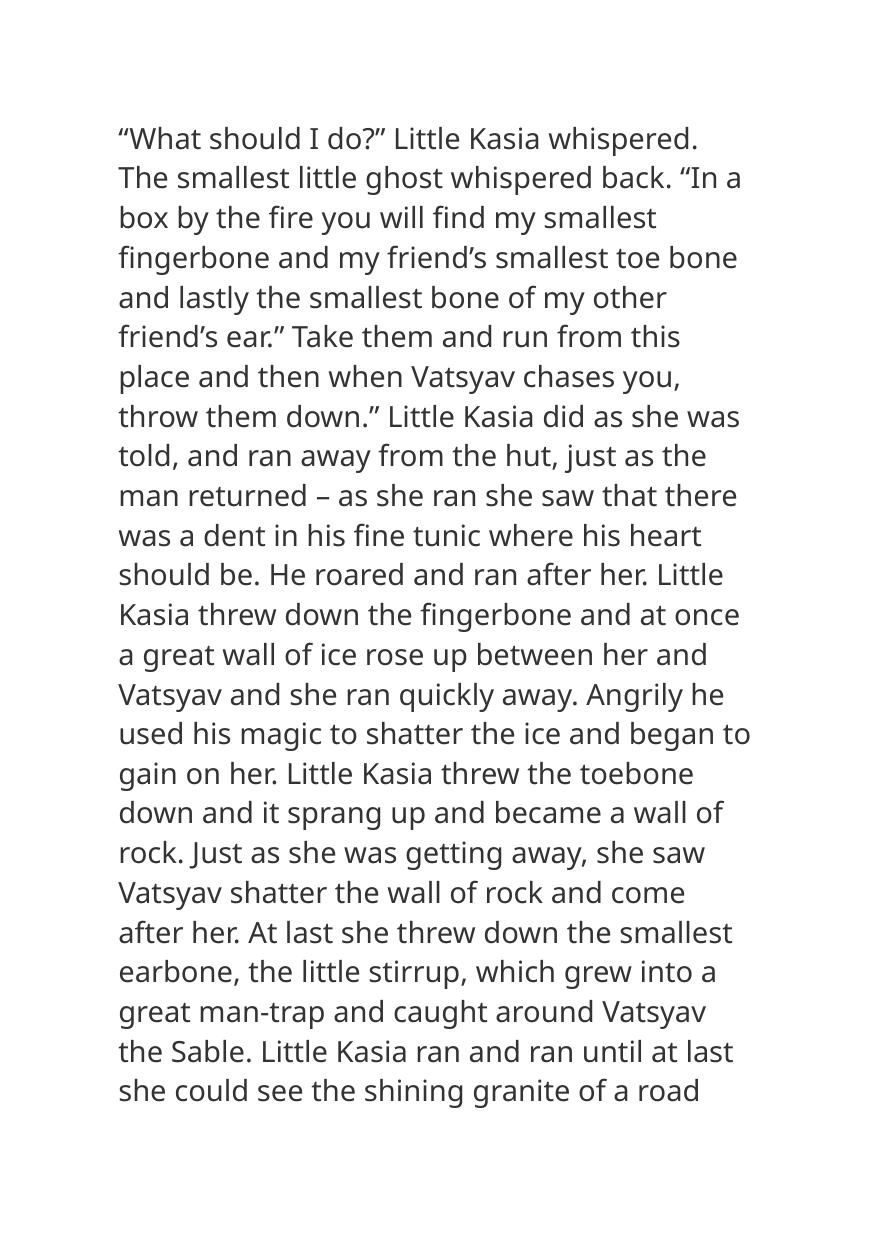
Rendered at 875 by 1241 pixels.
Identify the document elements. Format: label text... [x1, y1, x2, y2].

text “What should I do?” Little Kasia whispered. The smallest little ghost whispered back. “In a box by the fire you will find my smallest fingerbone and my friend’s smallest toe bone and lastly the smallest bone of my other friend’s ear.” Take them and run from this place and then when Vatsyav chases you, throw them down.” Little Kasia did as she was told, and ran away from the hut, just as the man returned – as she ran she saw that there was a dent in his fine tunic where his heart should be. He roared and ran after her. Little Kasia threw down the fingerbone and at once a great wall of ice rose up between her and Vatsyav and she ran quickly away. Angrily he used his magic to shatter the ice and began to gain on her. Little Kasia threw the toebone down and it sprang up and became a wall of rock. Just as she was getting away, she saw Vatsyav shatter the wall of rock and come after her. At last she threw down the smallest earbone, the little stirrup, which grew into a great man-trap and caught around Vatsyav the Sable. Little Kasia ran and ran until at last she could see the shining granite of a road [118, 118, 756, 1110]
